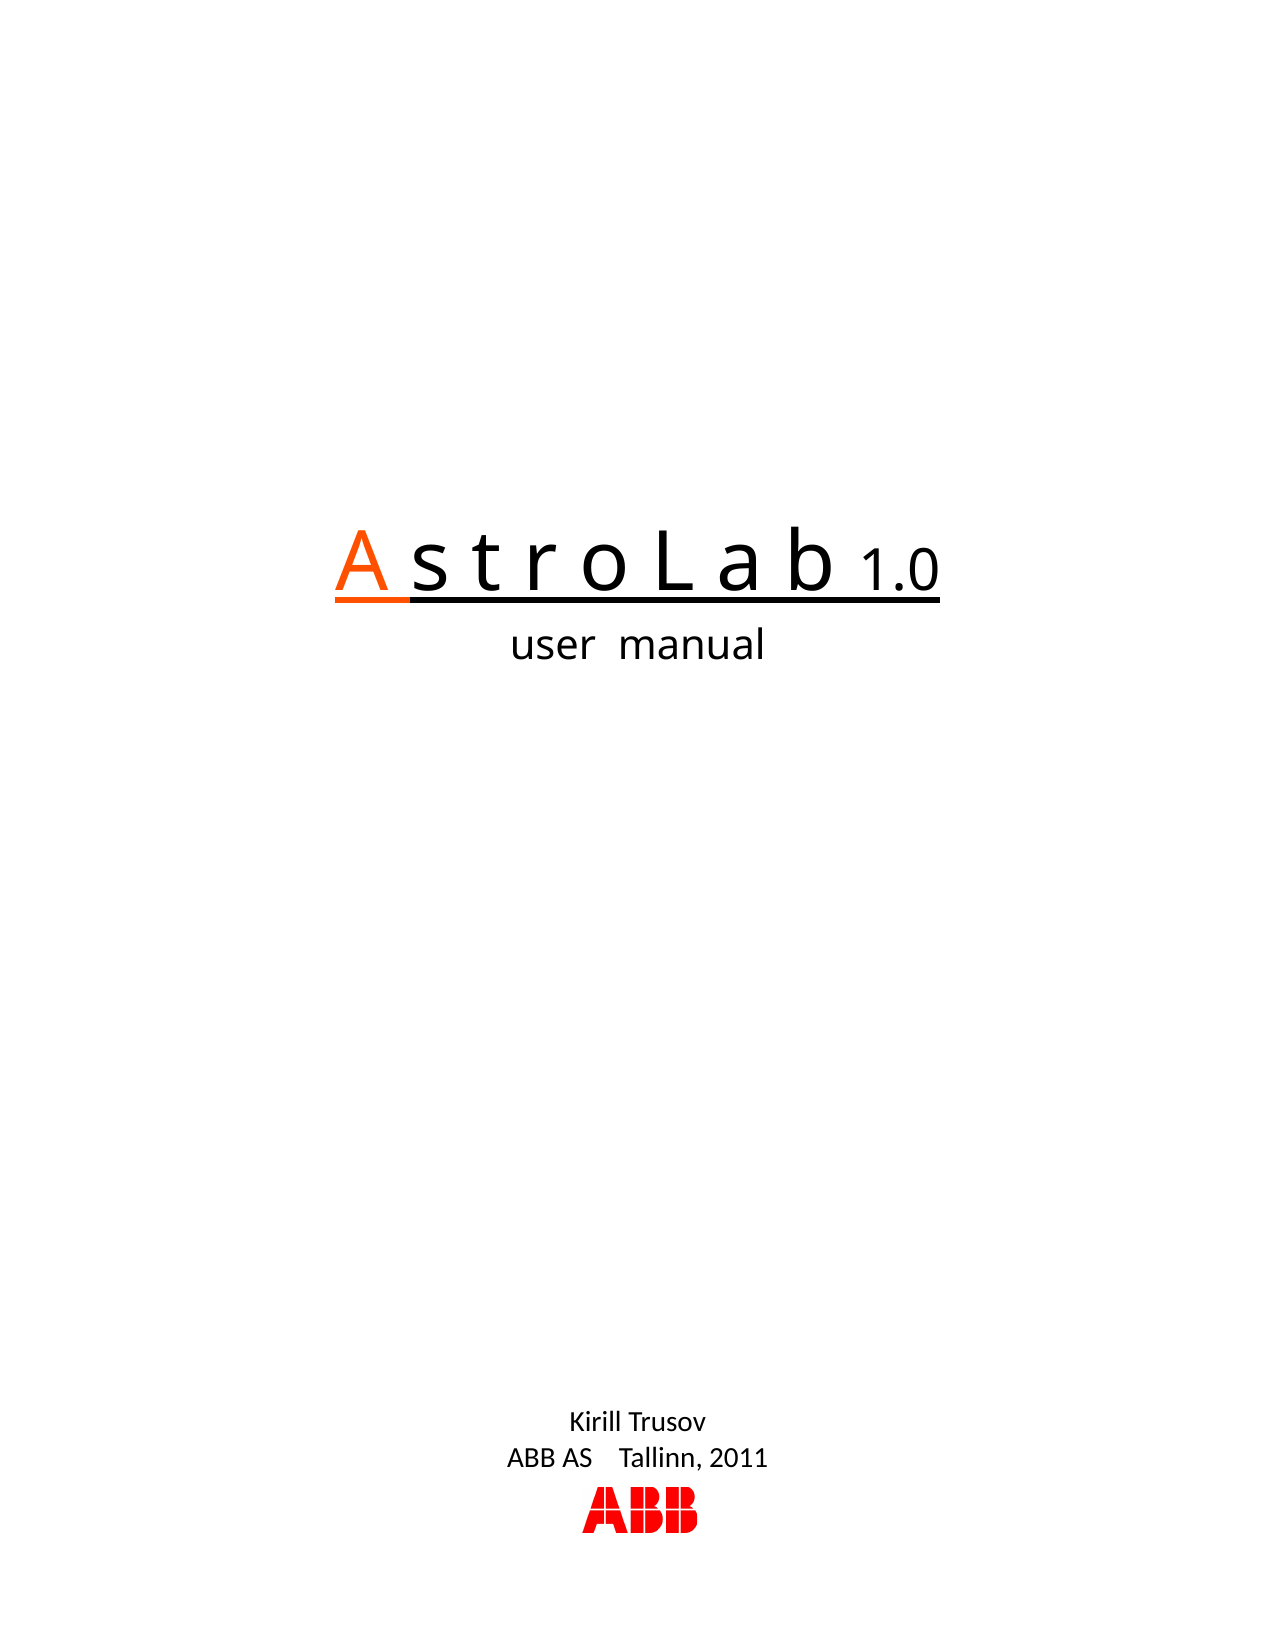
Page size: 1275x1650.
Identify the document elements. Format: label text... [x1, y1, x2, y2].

text A s t r o L a b 1.0 [118, 501, 1157, 615]
text Kirill Trusov [118, 1403, 1157, 1439]
text user manual [118, 615, 1157, 672]
picture [582, 1487, 698, 1533]
text ABB AS Tallinn, 2011 [118, 1439, 1157, 1474]
